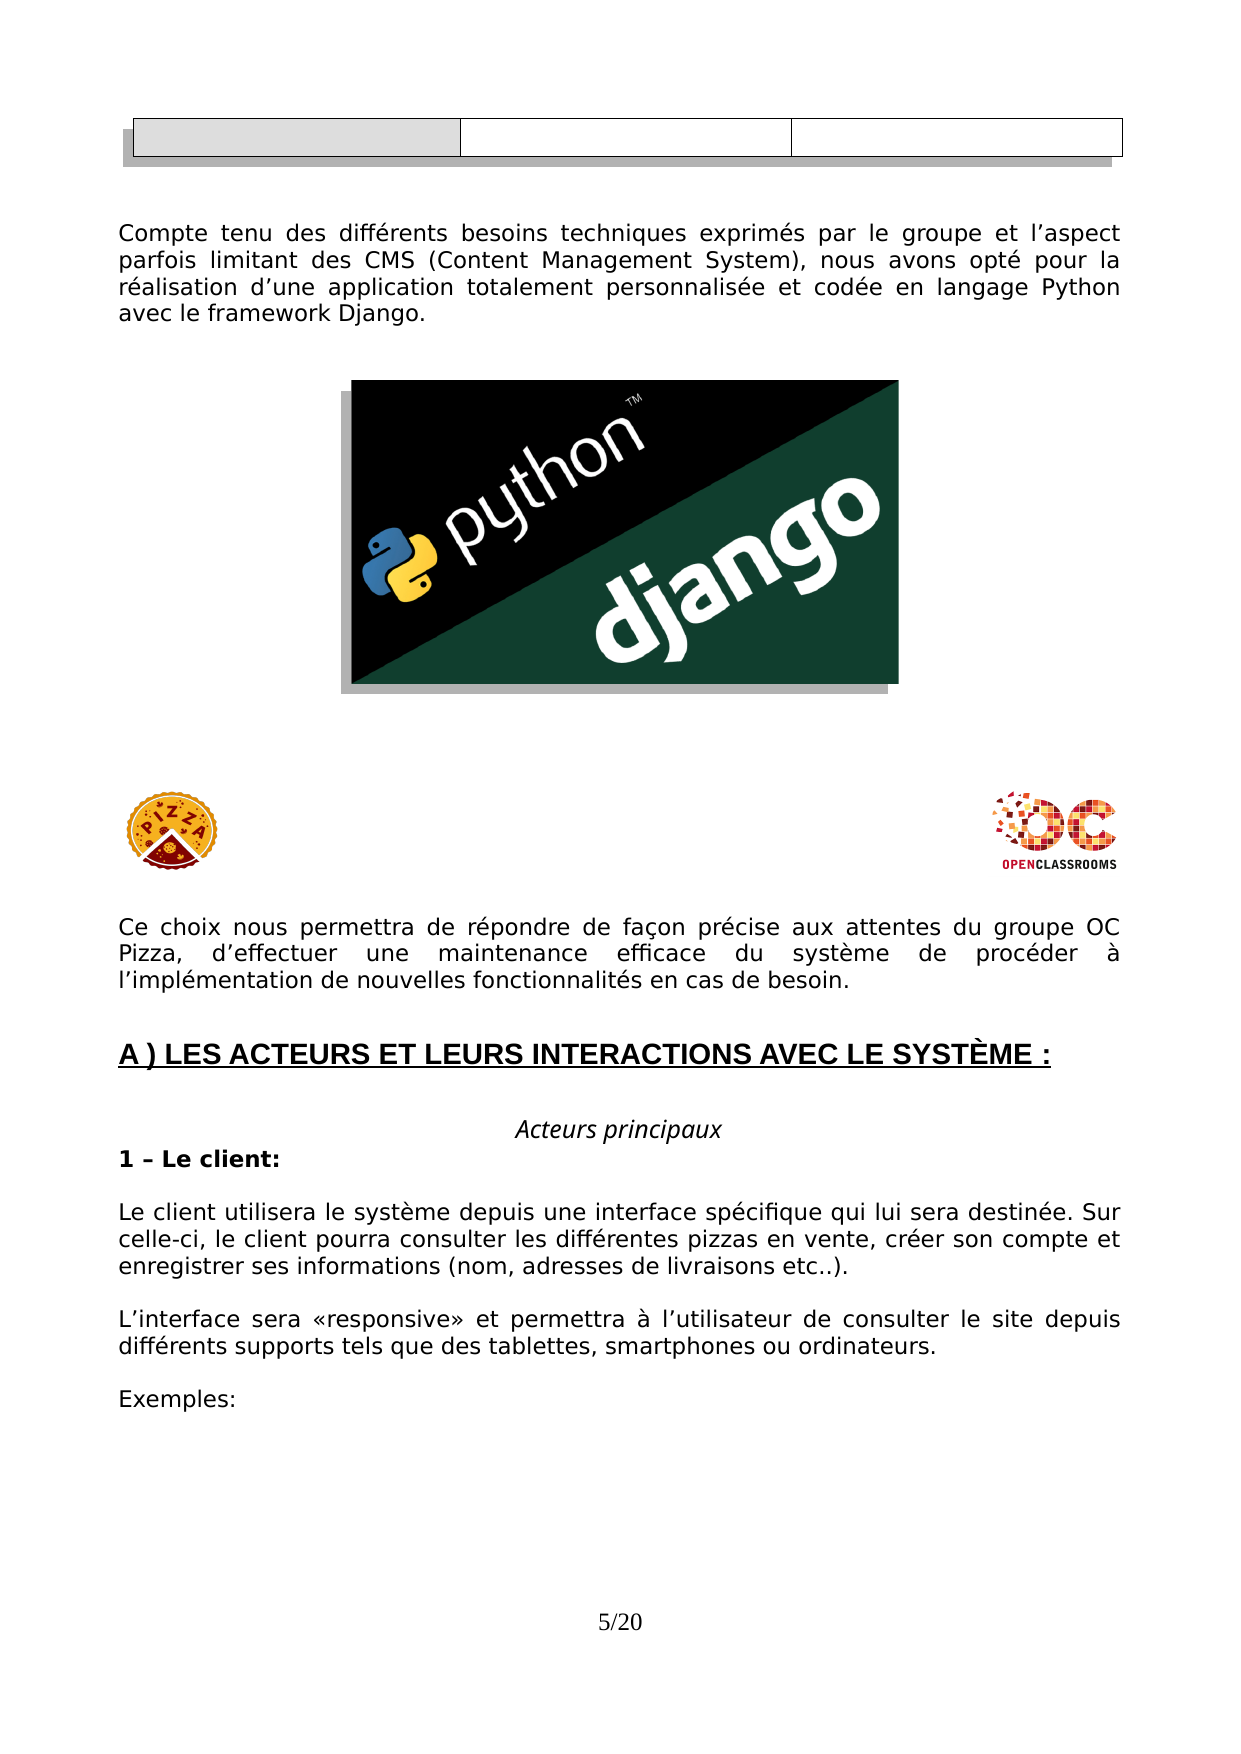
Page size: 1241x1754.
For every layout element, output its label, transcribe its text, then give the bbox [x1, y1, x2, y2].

text L’interface sera «responsive» et permettra à l’utilisateur de consulter le site depuis différents supports tels que des tablettes, smartphones ou ordinateurs. [118, 1306, 1122, 1359]
text Ce choix nous permettra de répondre de façon précise aux attentes du groupe OC Pizza, d’effectuer une maintenance efficace du système de procéder à l’implémentation de nouvelles fonctionnalités en cas de besoin. [118, 914, 1122, 994]
table_cell [134, 119, 460, 156]
picture [987, 783, 1121, 877]
table_cell [461, 119, 791, 156]
text Le client utilisera le système depuis une interface spécifique qui lui sera destinée. Sur celle-ci, le client pourra consulter les différentes pizzas en vente, créer son compte et enregistrer ses informations (nom, adresses de livraisons etc..). [118, 1199, 1122, 1279]
text Acteurs principaux [118, 1112, 1122, 1146]
table_cell [792, 119, 1122, 156]
picture [351, 380, 899, 684]
text Compte tenu des différents besoins techniques exprimés par le groupe et l’aspect parfois limitant des CMS (Content Management System), nous avons opté pour la réalisation d’une application totalement personnalisée et codée en langage Python avec le framework Django. [118, 220, 1122, 327]
text Exemples: [118, 1386, 1122, 1413]
subtitle A ) LES ACTEURS ET LEURS INTERACTIONS AVEC LE SYSTÈME : [118, 1037, 1122, 1071]
text 1 – Le client: [118, 1146, 1122, 1173]
picture [117, 783, 227, 878]
